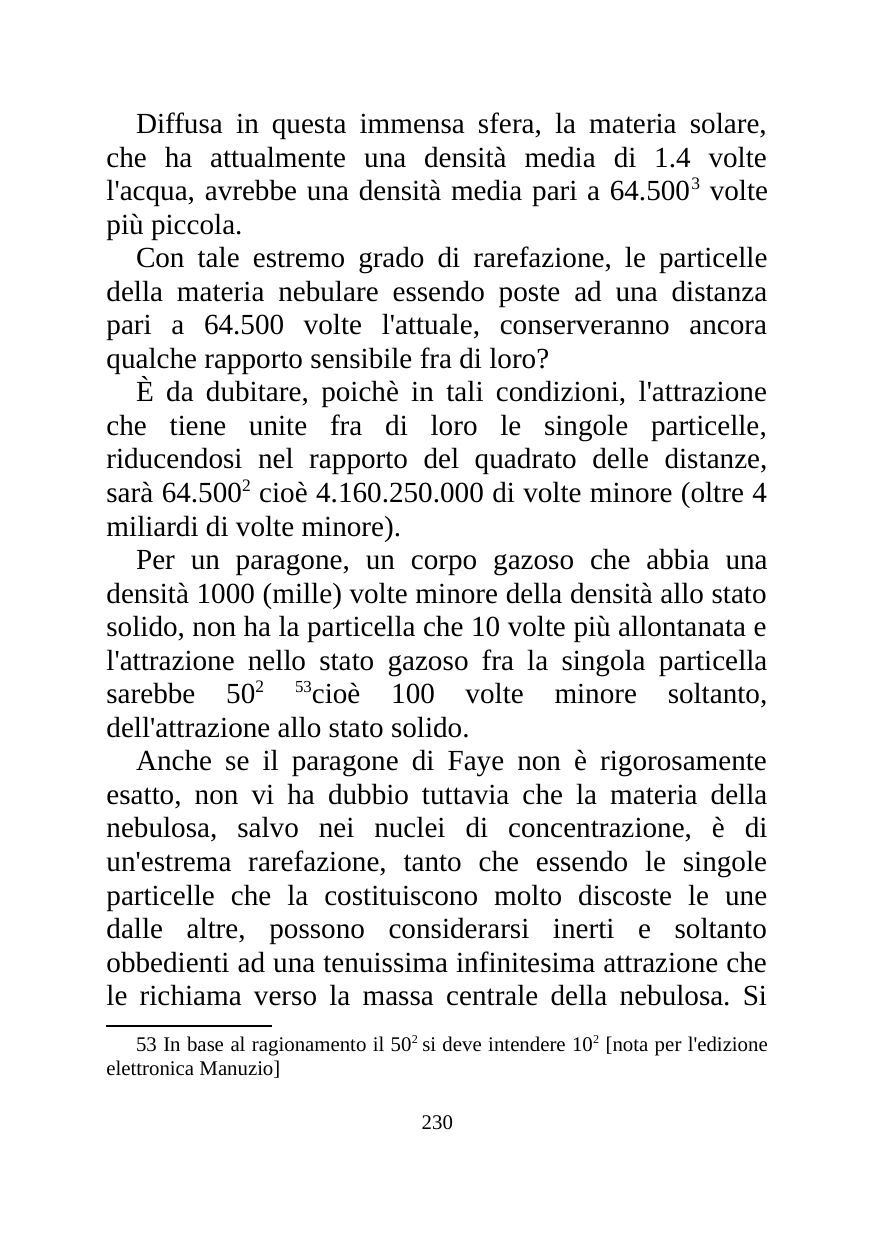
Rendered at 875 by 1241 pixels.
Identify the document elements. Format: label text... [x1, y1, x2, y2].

text Per un paragone, un corpo gazoso che abbia una densità 1000 (mille) volte minore della densità allo stato solido, non ha la particella che 10 volte più allontanata e l'attrazione nello stato gazoso fra la singola particella sarebbe 502 cioè 100 volte minore soltanto, dell'attrazione allo stato solido. [106, 542, 768, 743]
text Con tale estremo grado di rarefazione, le particelle della materia nebulare essendo poste ad una distanza pari a 64.500 volte l'attuale, conserveranno ancora qualche rapporto sensibile fra di loro? [106, 240, 768, 374]
text È da dubitare, poichè in tali condizioni, l'attrazione che tiene unite fra di loro le singole particelle, riducendosi nel rapporto del quadrato delle distanze, sarà 64.5002 cioè 4.160.250.000 di volte minore (oltre 4 miliardi di volte minore). [106, 374, 768, 542]
text Anche se il paragone di Faye non è rigorosamente esatto, non vi ha dubbio tuttavia che la materia della nebulosa, salvo nei nuclei di concentrazione, è di un'estrema rarefazione, tanto che essendo le singole particelle che la costituiscono molto discoste le une dalle altre, possono considerarsi inerti e soltanto obbedienti ad una tenuissima infinitesima attrazione che le richiama verso la massa centrale della nebulosa. Si [106, 743, 768, 1012]
text Diffusa in questa immensa sfera, la materia solare, che ha attualmente una densità media di 1.4 volte l'acqua, avrebbe una densità media pari a 64.5003 volte più piccola. [106, 106, 768, 240]
text In base al ragionamento il 502 si deve intendere 102 [nota per l'edizione elettronica Manuzio] [106, 1032, 768, 1080]
